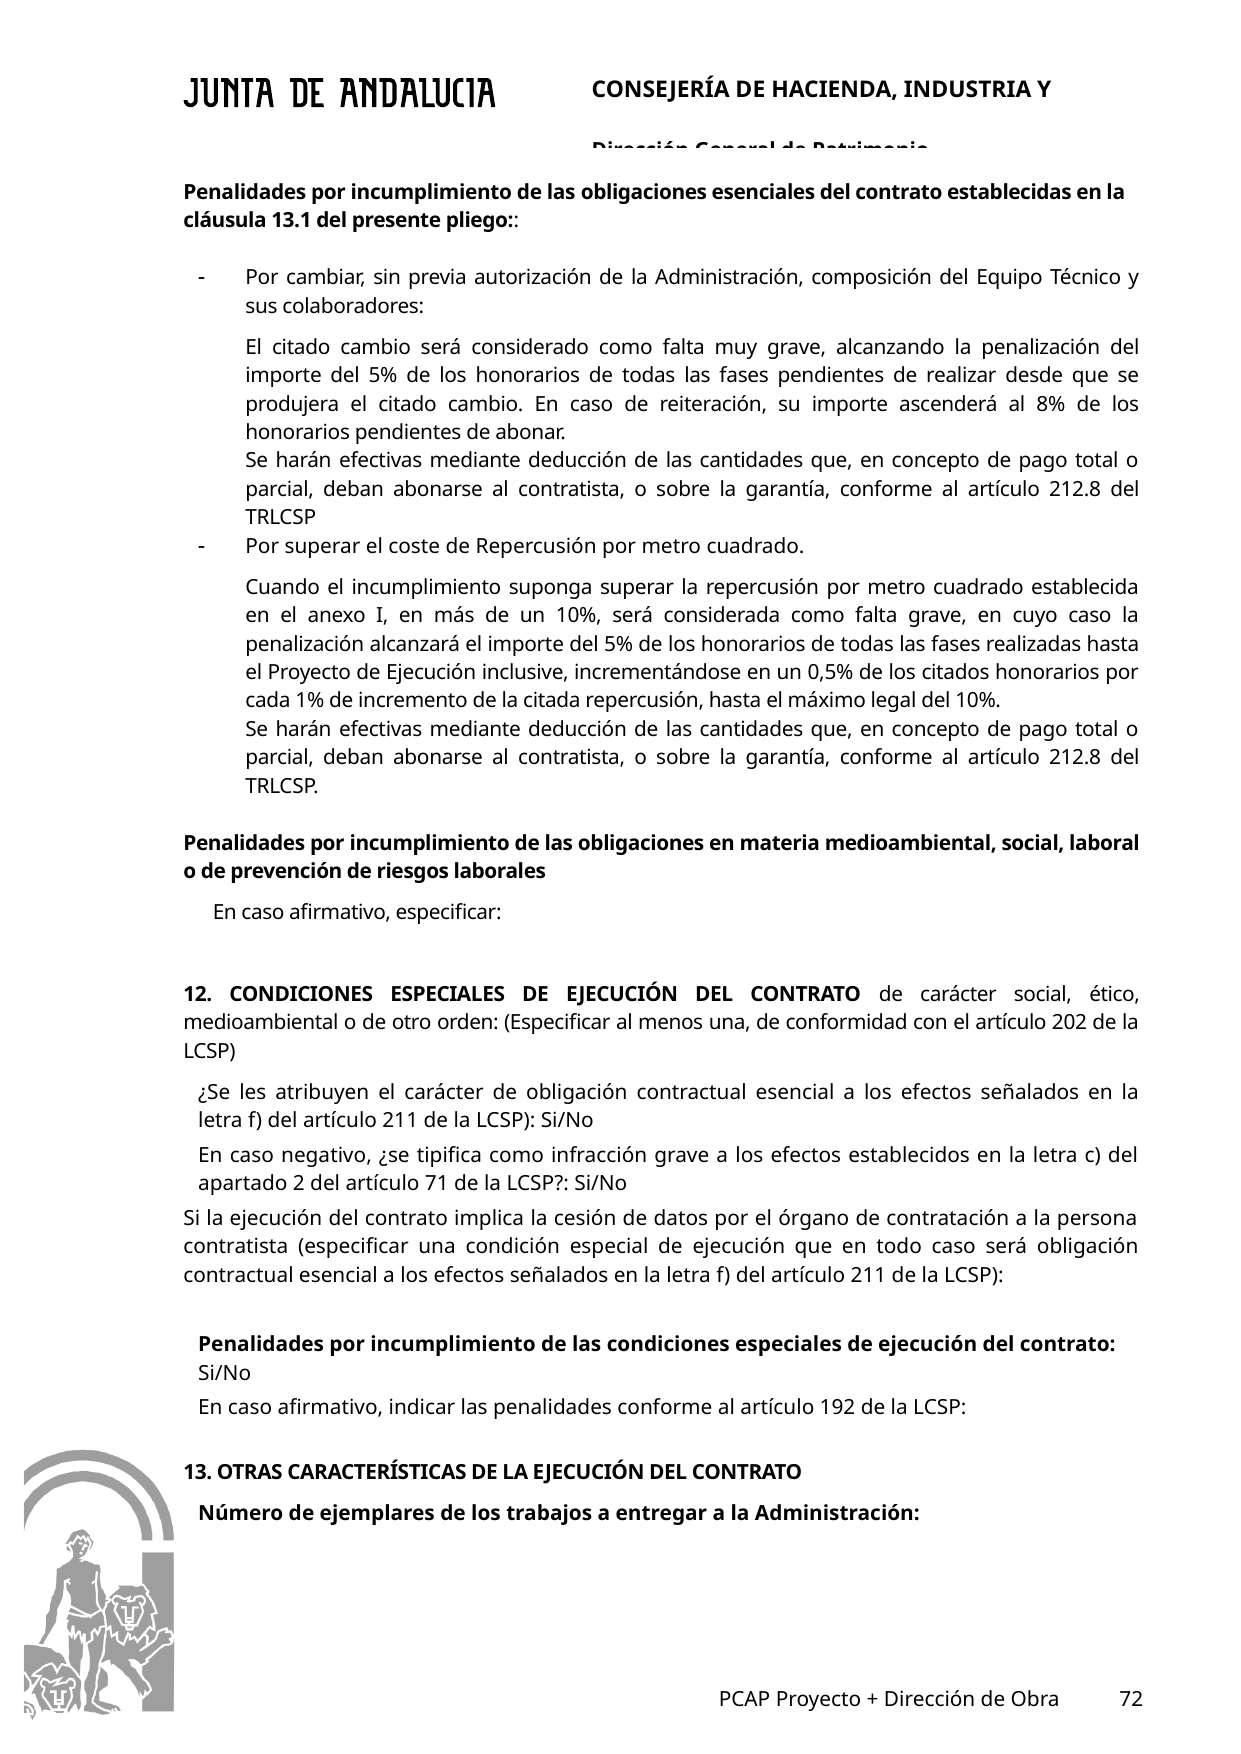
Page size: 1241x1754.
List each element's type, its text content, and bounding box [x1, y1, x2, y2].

list Por cambiar, sin previa autorización de la Administración, composición del Equipo Técnico y sus colaboradores: [198, 262, 1140, 319]
text Penalidades por incumplimiento de las obligaciones esenciales del contrato establecidas en la cláusula 13.1 del presente pliego:: [183, 177, 1140, 234]
text El citado cambio será considerado como falta muy grave, alcanzando la penalización del importe del 5% de los honorarios de todas las fases pendientes de realizar desde que se produjera el citado cambio. En caso de reiteración, su importe ascenderá al 8% de los honorarios pendientes de abonar. [245, 332, 1140, 446]
text 13. OTRAS CARACTERÍSTICAS DE LA EJECUCIÓN DEL CONTRATO [183, 1457, 1140, 1486]
text Se harán efectivas mediante deducción de las cantidades que, en concepto de pago total o parcial, deban abonarse al contratista, o sobre la garantía, conforme al artículo 212.8 del TRLCSP. [245, 714, 1140, 799]
text En caso afirmativo, indicar las penalidades conforme al artículo 192 de la LCSP: [198, 1392, 1140, 1421]
text En caso afirmativo, especificar: [213, 897, 1140, 926]
list Por superar el coste de Repercusión por metro cuadrado. [198, 531, 1140, 559]
text 12. CONDICIONES ESPECIALES DE EJECUCIÓN DEL CONTRATO de carácter social, ético, medioambiental o de otro orden: (Especificar al menos una, de conformidad con el artículo 202 de la LCSP) [183, 979, 1140, 1064]
text Si la ejecución del contrato implica la cesión de datos por el órgano de contratación a la persona contratista (especificar una condición especial de ejecución que en todo caso será obligación contractual esencial a los efectos señalados en la letra f) del artículo 211 de la LCSP): [183, 1203, 1140, 1288]
text Número de ejemplares de los trabajos a entregar a la Administración: [198, 1498, 1140, 1527]
text Penalidades por incumplimiento de las obligaciones en materia medioambiental, social, laboral o de prevención de riesgos laborales [183, 828, 1140, 885]
text Penalidades por incumplimiento de las condiciones especiales de ejecución del contrato: Si/No [198, 1329, 1140, 1386]
text ¿Se les atribuyen el carácter de obligación contractual esencial a los efectos señalados en la letra f) del artículo 211 de la LCSP): Si/No [198, 1077, 1140, 1134]
text Cuando el incumplimiento suponga superar la repercusión por metro cuadrado establecida en el anexo I, en más de un 10%, será considerada como falta grave, en cuyo caso la penalización alcanzará el importe del 5% de los honorarios de todas las fases realizadas hasta el Proyecto de Ejecución inclusive, incrementándose en un 0,5% de los citados honorarios por cada 1% de incremento de la citada repercusión, hasta el máximo legal del 10%. [245, 572, 1140, 714]
text En caso negativo, ¿se tipifica como infracción grave a los efectos establecidos en la letra c) del apartado 2 del artículo 71 de la LCSP?: Si/No [198, 1140, 1140, 1197]
text Se harán efectivas mediante deducción de las cantidades que, en concepto de pago total o parcial, deban abonarse al contratista, o sobre la garantía, conforme al artículo 212.8 del TRLCSP [245, 446, 1140, 531]
